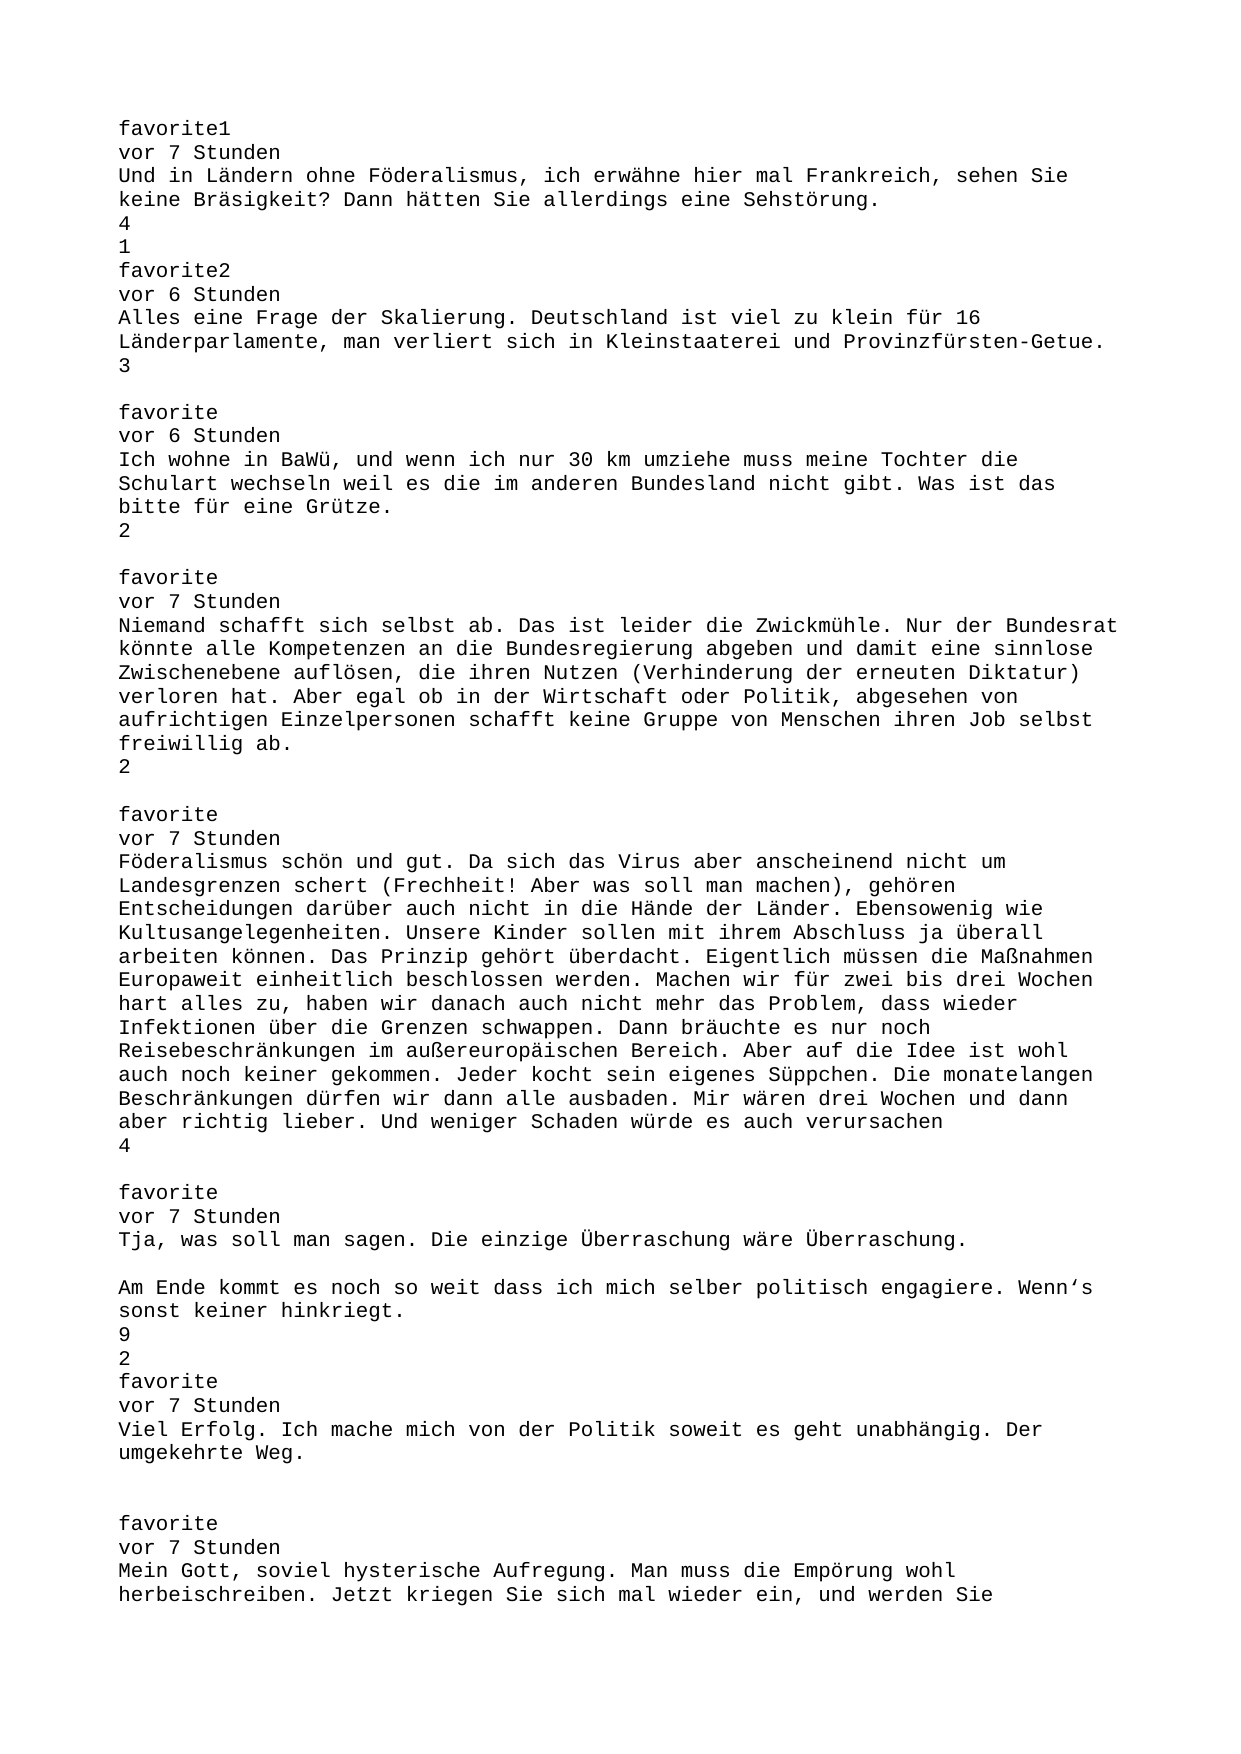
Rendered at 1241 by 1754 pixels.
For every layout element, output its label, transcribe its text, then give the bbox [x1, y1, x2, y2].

text favorite1 [118, 118, 1122, 142]
text vor 6 Stunden [118, 284, 1122, 307]
text vor 6 Stunden [118, 426, 1122, 449]
text favorite2 [118, 260, 1122, 284]
text favorite [118, 1182, 1122, 1206]
text 2 [118, 757, 1122, 780]
text Und in Ländern ohne Föderalismus, ich erwähne hier mal Frankreich, sehen Sie keine Bräsigkeit? Dann hätten Sie allerdings eine Sehstörung. [118, 165, 1122, 213]
text vor 7 Stunden [118, 827, 1122, 851]
text vor 7 Stunden [118, 1395, 1122, 1419]
text 3 [118, 354, 1122, 378]
text Viel Erfolg. Ich mache mich von der Politik soweit es geht unabhängig. Der umgekehrte Weg. [118, 1419, 1122, 1466]
text 9 [118, 1324, 1122, 1348]
text Niemand schafft sich selbst ab. Das ist leider die Zwickmühle. Nur der Bundesrat könnte alle Kompetenzen an die Bundesregierung abgeben und damit eine sinnlose Zwischenebene auflösen, die ihren Nutzen (Verhinderung der erneuten Diktatur) verloren hat. Aber egal ob in der Wirtschaft oder Politik, abgesehen von aufrichtigen Einzelpersonen schafft keine Gruppe von Menschen ihren Job selbst freiwillig ab. [118, 615, 1122, 757]
text 4 [118, 1135, 1122, 1158]
text 1 [118, 236, 1122, 260]
text vor 7 Stunden [118, 1206, 1122, 1229]
text favorite [118, 402, 1122, 426]
text favorite [118, 567, 1122, 591]
text 2 [118, 520, 1122, 544]
text Am Ende kommt es noch so weit dass ich mich selber politisch engagiere. Wenn‘s sonst keiner hinkriegt. [118, 1277, 1122, 1324]
text Föderalismus schön und gut. Da sich das Virus aber anscheinend nicht um Landesgrenzen schert (Frechheit! Aber was soll man machen), gehören Entscheidungen darüber auch nicht in die Hände der Länder. Ebensowenig wie Kultusangelegenheiten. Unsere Kinder sollen mit ihrem Abschluss ja überall arbeiten können. Das Prinzip gehört überdacht. Eigentlich müssen die Maßnahmen Europaweit einheitlich beschlossen werden. Machen wir für zwei bis drei Wochen hart alles zu, haben wir danach auch nicht mehr das Problem, dass wieder Infektionen über die Grenzen schwappen. Dann bräuchte es nur noch Reisebeschränkungen im außereuropäischen Bereich. Aber auf die Idee ist wohl auch noch keiner gekommen. Jeder kocht sein eigenes Süppchen. Die monatelangen Beschränkungen dürfen wir dann alle ausbaden. Mir wären drei Wochen und dann aber richtig lieber. Und weniger Schaden würde es auch verursachen [118, 851, 1122, 1135]
text favorite [118, 804, 1122, 827]
text favorite [118, 1371, 1122, 1395]
text Ich wohne in BaWü, und wenn ich nur 30 km umziehe muss meine Tochter die Schulart wechseln weil es die im anderen Bundesland nicht gibt. Was ist das bitte für eine Grütze. [118, 449, 1122, 520]
text Mein Gott, soviel hysterische Aufregung. Man muss die Empörung wohl herbeischreiben. Jetzt kriegen Sie sich mal wieder ein, und werden Sie [118, 1561, 1122, 1608]
text vor 7 Stunden [118, 1537, 1122, 1561]
text vor 7 Stunden [118, 142, 1122, 165]
text Alles eine Frage der Skalierung. Deutschland ist viel zu klein für 16 Länderparlamente, man verliert sich in Kleinstaaterei und Provinzfürsten-Getue. [118, 307, 1122, 354]
text 4 [118, 213, 1122, 236]
text 2 [118, 1348, 1122, 1371]
text vor 7 Stunden [118, 591, 1122, 615]
text Tja, was soll man sagen. Die einzige Überraschung wäre Überraschung. [118, 1229, 1122, 1253]
text favorite [118, 1513, 1122, 1537]
